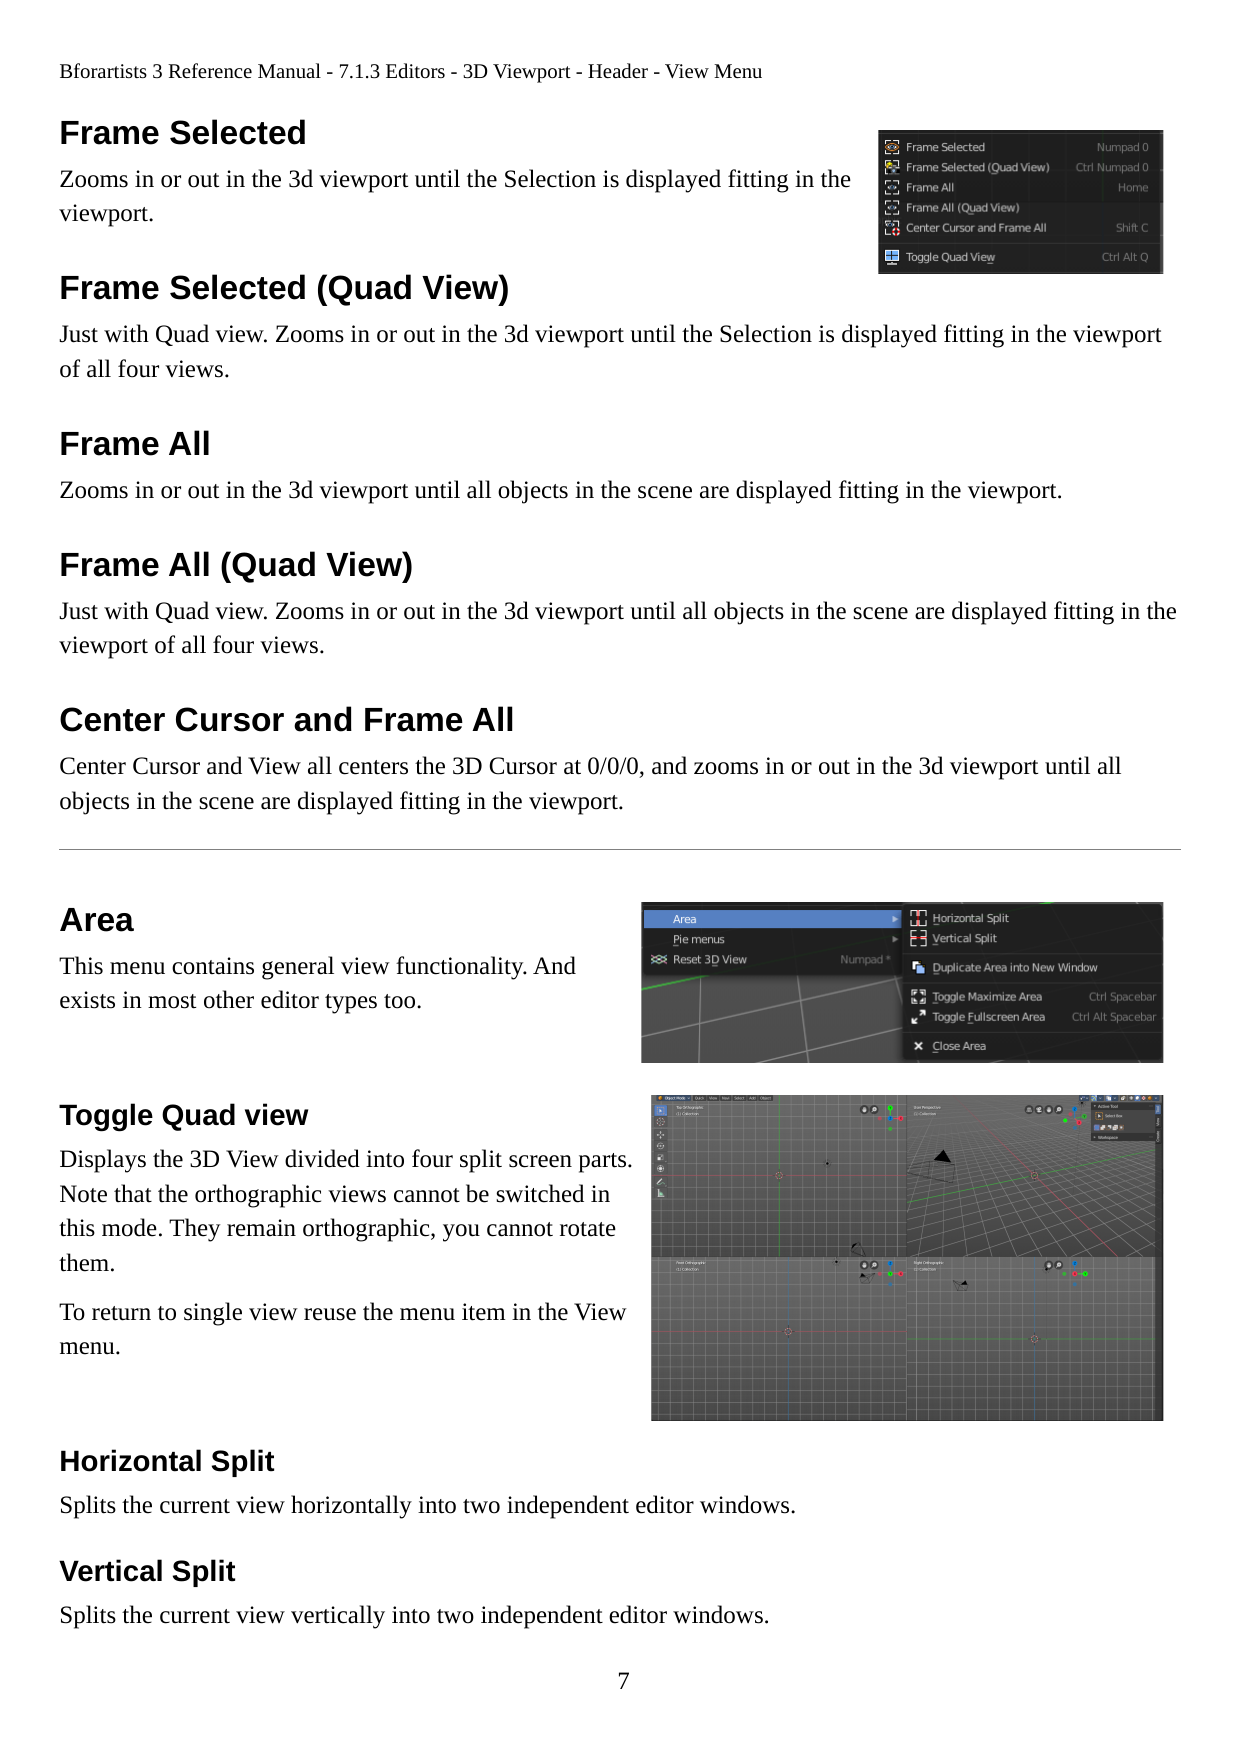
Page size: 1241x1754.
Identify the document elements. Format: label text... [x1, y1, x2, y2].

subtitle Area [59, 900, 1181, 938]
subtitle Frame Selected (Quad View) [59, 268, 1181, 307]
picture [878, 130, 1164, 274]
subtitle Toggle Quad view [59, 1098, 651, 1132]
text This menu contains general view functionality. And exists in most other editor types too. [59, 951, 641, 1014]
picture [641, 902, 1164, 1063]
subtitle Frame Selected [59, 113, 1181, 151]
text Just with Quad view. Zooms in or out in the 3d viewport until all objects in the scene are displayed fitting in the viewport of all four views. [59, 596, 1181, 659]
subtitle Horizontal Split [59, 1444, 1181, 1478]
text Zooms in or out in the 3d viewport until all objects in the scene are displayed fitting in the viewport. [59, 475, 1181, 503]
text Zooms in or out in the 3d viewport until the Selection is displayed fitting in the viewport. [59, 164, 878, 227]
text Displays the 3D View divided into four split screen parts. Note that the orthographic views cannot be switched in this mode. They remain orthographic, you cannot rotate them. [59, 1144, 651, 1277]
subtitle Vertical Split [59, 1554, 1181, 1588]
subtitle [1164, 1098, 1181, 1132]
subtitle Center Cursor and Frame All [59, 700, 1181, 739]
text Splits the current view horizontally into two independent editor windows. [59, 1490, 1181, 1519]
picture [651, 1095, 1164, 1421]
text Splits the current view vertically into two independent editor windows. [59, 1600, 1181, 1629]
text To return to single view reuse the menu item in the View menu. [59, 1297, 651, 1360]
text Center Cursor and View all centers the 3D Cursor at 0/0/0, and zooms in or out in the 3d viewport until all objects in the scene are displayed fitting in the viewport. [59, 751, 1181, 814]
text Just with Quad view. Zooms in or out in the 3d viewport until the Selection is displayed fitting in the viewport of all four views. [59, 319, 1181, 382]
subtitle Frame All (Quad View) [59, 545, 1181, 583]
subtitle Frame All [59, 424, 1181, 462]
